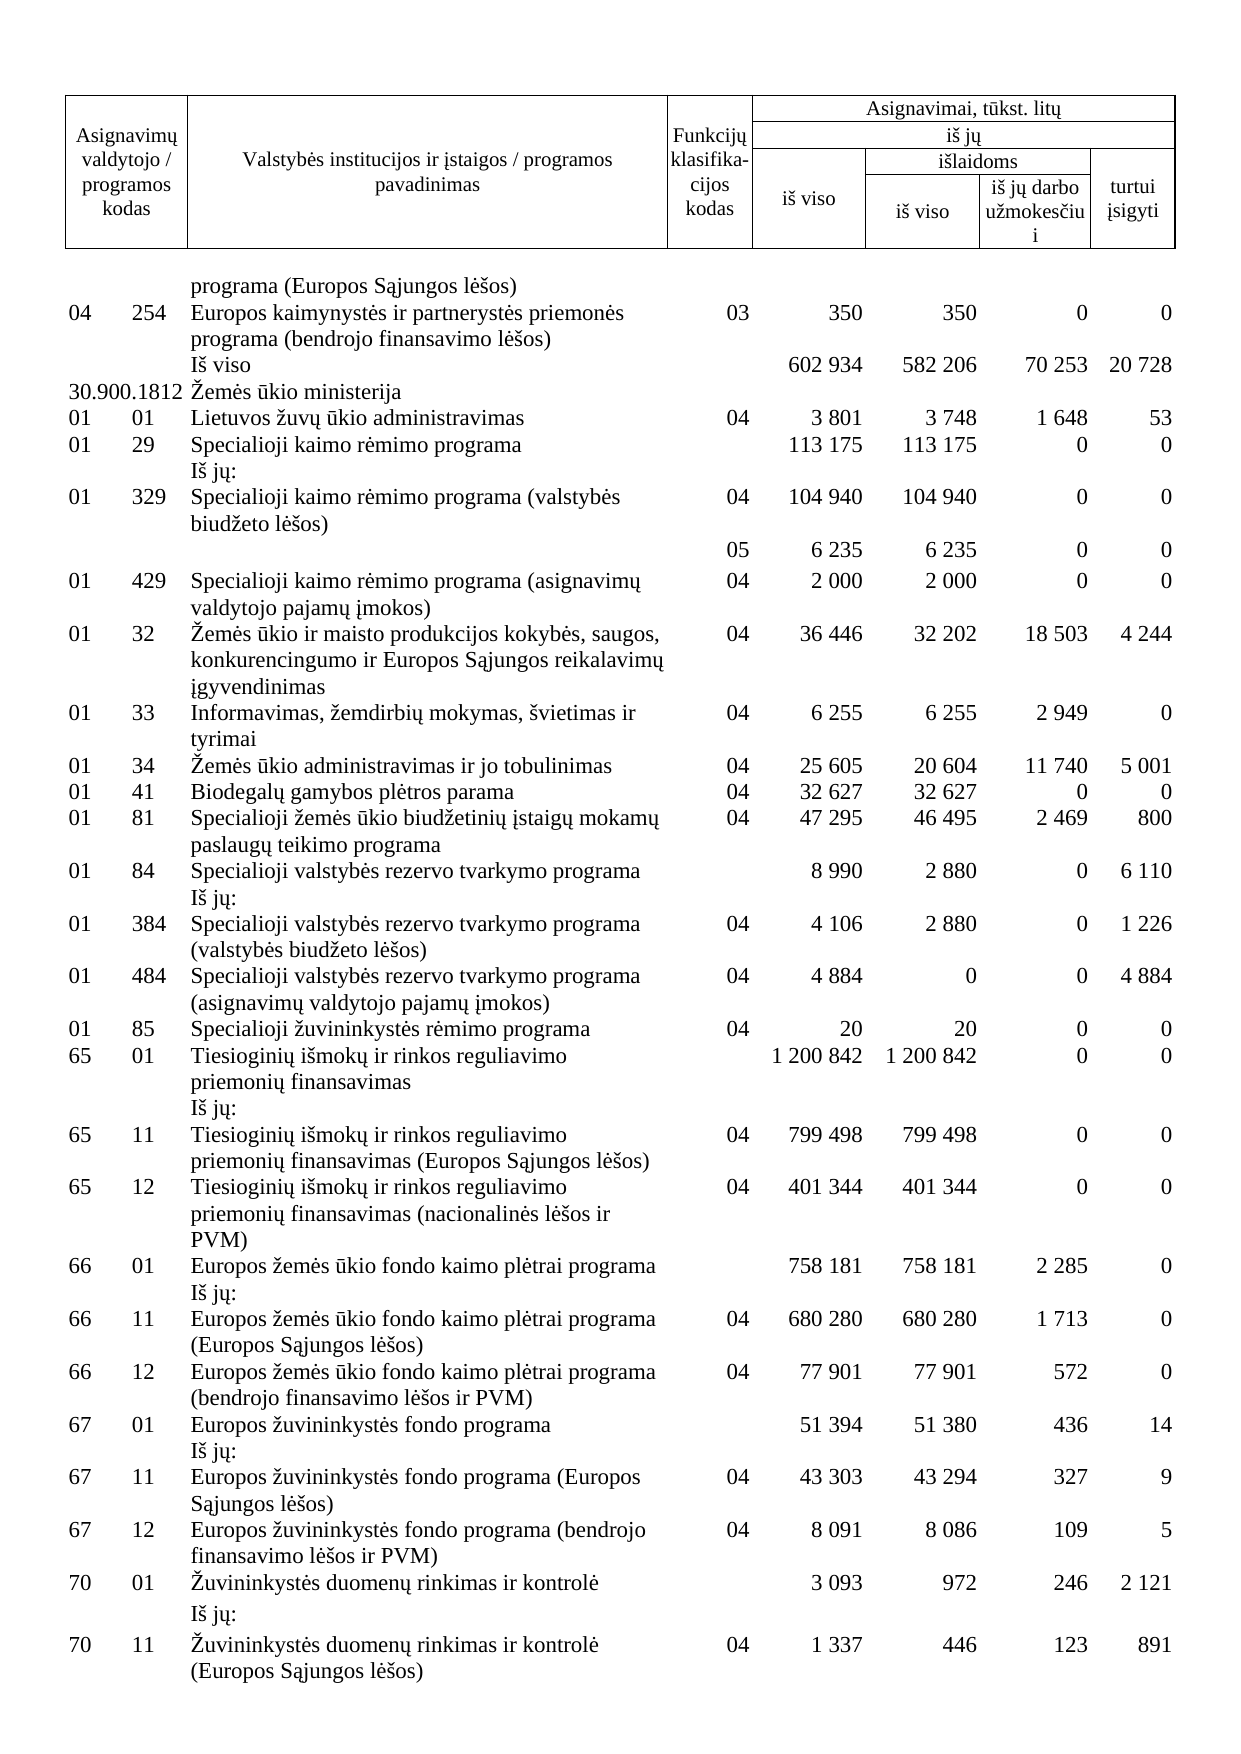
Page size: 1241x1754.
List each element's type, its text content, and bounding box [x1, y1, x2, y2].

table_cell 01 [65, 567, 129, 620]
table_cell 65 [65, 1042, 129, 1094]
table_cell [865, 884, 980, 910]
table_cell 70 [65, 1569, 129, 1600]
table_cell 6 255 [752, 699, 865, 752]
table_cell [667, 1094, 752, 1121]
table_cell [1091, 1600, 1175, 1631]
table_cell Tiesioginių išmokų ir rinkos reguliavimo priemonių finansavimas [188, 1042, 667, 1094]
table_cell 04 [667, 752, 752, 778]
table_cell 85 [129, 1015, 187, 1042]
table_header Funkcijų klasifika-cijos kodas [668, 96, 752, 247]
table_cell [980, 1437, 1091, 1463]
table_cell [865, 1437, 980, 1463]
table_cell 800 [1091, 805, 1175, 857]
table_cell [667, 431, 752, 457]
table_cell 05 [667, 536, 752, 567]
table_cell 01 [129, 1569, 187, 1600]
table_cell [980, 1600, 1091, 1631]
table_cell 350 [752, 299, 865, 352]
table_cell 758 181 [752, 1253, 865, 1279]
table_cell Specialioji valstybės rezervo tvarkymo programa (valstybės biudžeto lėšos) [188, 910, 667, 963]
table_cell 12 [129, 1174, 187, 1252]
table_cell 04 [667, 1305, 752, 1358]
table_cell [865, 273, 980, 299]
table_cell 384 [129, 910, 187, 963]
table_cell 0 [1091, 1358, 1175, 1411]
table_cell 11 [129, 1463, 187, 1516]
table_cell [65, 536, 129, 567]
table_cell 20 [752, 1015, 865, 1042]
table_cell [129, 536, 187, 567]
table_cell 3 748 [865, 404, 980, 431]
table_cell Tiesioginių išmokų ir rinkos reguliavimo priemonių finansavimas (Europos Sąjungos lėšos) [188, 1121, 667, 1173]
table_cell 401 344 [752, 1174, 865, 1252]
table_cell 01 [129, 1253, 187, 1279]
table_cell 2 949 [980, 699, 1091, 752]
table_cell 2 469 [980, 805, 1091, 857]
table_cell [129, 352, 187, 378]
table_cell Iš viso [188, 352, 667, 378]
table_cell Specialioji valstybės rezervo tvarkymo programa (asignavimų valdytojo pajamų įmokos) [188, 963, 667, 1015]
table_cell 04 [667, 1174, 752, 1252]
table_cell 602 934 [752, 352, 865, 378]
table_cell 3 093 [752, 1569, 865, 1600]
table_cell [667, 273, 752, 299]
table_cell [65, 1437, 129, 1463]
table_cell 1 648 [980, 404, 1091, 431]
table_cell 2 880 [865, 857, 980, 883]
table_cell 04 [667, 483, 752, 536]
table_cell 04 [667, 963, 752, 1015]
table_cell Tiesioginių išmokų ir rinkos reguliavimo priemonių finansavimas (nacionalinės lėšos ir PVM) [188, 1174, 667, 1252]
table_cell 66 [65, 1358, 129, 1411]
table_cell 53 [1091, 404, 1175, 431]
table_cell [865, 378, 980, 404]
table_cell [129, 1437, 187, 1463]
table_cell 11 [129, 1121, 187, 1173]
table_cell Specialioji žuvininkystės rėmimo programa [188, 1015, 667, 1042]
table_cell 65 [65, 1174, 129, 1252]
table_cell 0 [1091, 536, 1175, 567]
table_cell [667, 884, 752, 910]
table_cell 84 [129, 857, 187, 883]
table_cell 04 [65, 299, 129, 352]
table_cell 67 [65, 1411, 129, 1437]
table_cell 0 [1091, 1174, 1175, 1252]
table_cell 04 [667, 1015, 752, 1042]
table_cell [865, 457, 980, 483]
table_cell iš jų [753, 122, 1174, 148]
table_cell 18 503 [980, 620, 1091, 699]
table_cell 350 [865, 299, 980, 352]
table_cell Europos žemės ūkio fondo kaimo plėtrai programa (bendrojo finansavimo lėšos ir PVM) [188, 1358, 667, 1411]
table_cell 401 344 [865, 1174, 980, 1252]
table_cell [752, 1094, 865, 1121]
table_cell 436 [980, 1411, 1091, 1437]
table_cell [1091, 884, 1175, 910]
table_cell 77 901 [865, 1358, 980, 1411]
table_cell iš viso [866, 175, 979, 247]
table_cell 01 [65, 857, 129, 883]
table_cell Lietuvos žuvų ūkio administravimas [188, 404, 667, 431]
table_cell 11 [129, 1631, 187, 1684]
table_cell 01 [129, 404, 187, 431]
table_cell 01 [65, 699, 129, 752]
table_cell Iš jų: [188, 1437, 667, 1463]
table_cell 36 446 [752, 620, 865, 699]
table_cell 104 940 [752, 483, 865, 536]
table_cell [667, 1411, 752, 1437]
table_cell Europos kaimynystės ir partnerystės priemonės programa (bendrojo finansavimo lėšos) [188, 299, 667, 352]
table_cell Žemės ūkio ministerija [188, 378, 667, 404]
table_cell Specialioji kaimo rėmimo programa [188, 431, 667, 457]
table_cell 2 285 [980, 1253, 1091, 1279]
table_cell 680 280 [752, 1305, 865, 1358]
table_cell [65, 273, 129, 299]
table_cell 0 [980, 1015, 1091, 1042]
table_cell [667, 1042, 752, 1094]
table_cell [980, 273, 1091, 299]
table_cell 04 [667, 620, 752, 699]
table_cell Iš jų: [188, 1279, 667, 1305]
table_cell 0 [1091, 1042, 1175, 1094]
table_cell Europos žemės ūkio fondo kaimo plėtrai programa (Europos Sąjungos lėšos) [188, 1305, 667, 1358]
table_cell 0 [1091, 1305, 1175, 1358]
table_cell 3 801 [752, 404, 865, 431]
table_cell Biodegalų gamybos plėtros parama [188, 778, 667, 804]
table_cell 6 255 [865, 699, 980, 752]
table_cell 758 181 [865, 1253, 980, 1279]
table_cell 972 [865, 1569, 980, 1600]
table_cell Žemės ūkio ir maisto produkcijos kokybės, saugos, konkurencingumo ir Europos Sąjungos reikalavimų įgyvendinimas [188, 620, 667, 699]
table_cell 2 000 [865, 567, 980, 620]
table_cell 01 [65, 778, 129, 804]
table_cell 01 [65, 431, 129, 457]
table_cell [752, 1600, 865, 1631]
table_cell [667, 1569, 752, 1600]
table_cell Specialioji kaimo rėmimo programa (asignavimų valdytojo pajamų įmokos) [188, 567, 667, 620]
table_cell [980, 884, 1091, 910]
table_cell 327 [980, 1463, 1091, 1516]
table_cell [1091, 1437, 1175, 1463]
table_cell [188, 536, 667, 567]
table_cell 01 [65, 805, 129, 857]
table_cell [129, 884, 187, 910]
table_cell [865, 1600, 980, 1631]
table_cell 32 202 [865, 620, 980, 699]
table_cell 01 [65, 752, 129, 778]
table_cell 0 [1091, 483, 1175, 536]
table_cell 01 [129, 1411, 187, 1437]
table_cell 680 280 [865, 1305, 980, 1358]
table_cell turtui įsigyti [1091, 149, 1174, 247]
table_cell 2 000 [752, 567, 865, 620]
table_cell 5 001 [1091, 752, 1175, 778]
table_cell [667, 1600, 752, 1631]
table_cell [667, 1253, 752, 1279]
table_cell 12 [129, 1358, 187, 1411]
table_cell 04 [667, 1463, 752, 1516]
table_cell [1091, 1094, 1175, 1121]
table_cell 1 200 842 [752, 1042, 865, 1094]
table_cell Iš jų: [188, 884, 667, 910]
table_cell 429 [129, 567, 187, 620]
table_cell 70 253 [980, 352, 1091, 378]
table_cell 66 [65, 1305, 129, 1358]
table_cell 5 [1091, 1516, 1175, 1569]
table_cell Iš jų: [188, 1094, 667, 1121]
table_cell [129, 1600, 187, 1631]
table_cell 25 605 [752, 752, 865, 778]
table_cell 6 110 [1091, 857, 1175, 883]
table_cell 891 [1091, 1631, 1175, 1684]
table_cell 04 [667, 699, 752, 752]
table_cell 1 226 [1091, 910, 1175, 963]
table_cell 65 [65, 1121, 129, 1173]
table_cell 1 200 842 [865, 1042, 980, 1094]
table_cell 01 [129, 1042, 187, 1094]
table_cell [667, 1279, 752, 1305]
table_cell 0 [1091, 299, 1175, 352]
table_cell [752, 884, 865, 910]
table_cell Specialioji žemės ūkio biudžetinių įstaigų mokamų paslaugų teikimo programa [188, 805, 667, 857]
table_cell 9 [1091, 1463, 1175, 1516]
table_cell 20 [865, 1015, 980, 1042]
table_cell Žuvininkystės duomenų rinkimas ir kontrolė [188, 1569, 667, 1600]
table_cell 4 106 [752, 910, 865, 963]
table_cell 0 [980, 536, 1091, 567]
table_cell 51 380 [865, 1411, 980, 1437]
table_cell Žemės ūkio administravimas ir jo tobulinimas [188, 752, 667, 778]
table_cell Specialioji valstybės rezervo tvarkymo programa [188, 857, 667, 883]
table_cell Europos žuvininkystės fondo programa [188, 1411, 667, 1437]
table_cell [667, 378, 752, 404]
table_cell 0 [1091, 1253, 1175, 1279]
table_cell programa (Europos Sąjungos lėšos) [188, 273, 667, 299]
table_cell 77 901 [752, 1358, 865, 1411]
table_cell 01 [65, 620, 129, 699]
table_cell 6 235 [752, 536, 865, 567]
table_cell 0 [1091, 778, 1175, 804]
table_cell 66 [65, 1253, 129, 1279]
table_cell 04 [667, 1358, 752, 1411]
table_cell 104 940 [865, 483, 980, 536]
table_cell 20 728 [1091, 352, 1175, 378]
table_cell [65, 1094, 129, 1121]
table_cell 01 [65, 1015, 129, 1042]
table_cell [129, 1094, 187, 1121]
table_cell Specialioji kaimo rėmimo programa (valstybės biudžeto lėšos) [188, 483, 667, 536]
table_cell 04 [667, 1516, 752, 1569]
table_cell [1091, 273, 1175, 299]
table_cell 799 498 [752, 1121, 865, 1173]
table_header Asignavimai, tūkst. litų [753, 96, 1174, 121]
table_cell Informavimas, žemdirbių mokymas, švietimas ir tyrimai [188, 699, 667, 752]
table_cell Iš jų: [188, 457, 667, 483]
table_cell [1091, 1279, 1175, 1305]
table_cell 0 [980, 778, 1091, 804]
table_cell 0 [980, 1121, 1091, 1173]
table_cell [752, 378, 865, 404]
table_cell [667, 457, 752, 483]
table_cell 0 [1091, 699, 1175, 752]
table_cell [980, 1094, 1091, 1121]
table_cell 6 235 [865, 536, 980, 567]
table_cell [129, 457, 187, 483]
table_cell 67 [65, 1516, 129, 1569]
table_cell 32 627 [752, 778, 865, 804]
table_cell [65, 1600, 129, 1631]
table_cell [129, 1279, 187, 1305]
table_cell 1 713 [980, 1305, 1091, 1358]
table_cell 582 206 [865, 352, 980, 378]
table_cell 01 [65, 404, 129, 431]
table_cell 2 880 [865, 910, 980, 963]
table_cell [980, 1279, 1091, 1305]
table_cell 04 [667, 778, 752, 804]
table_cell 30.900.1812 [65, 378, 187, 404]
table_cell 0 [1091, 567, 1175, 620]
table_cell [752, 1437, 865, 1463]
table_cell [65, 249, 1175, 272]
table_cell 04 [667, 805, 752, 857]
table_cell 254 [129, 299, 187, 352]
table_cell 0 [980, 299, 1091, 352]
table_cell [667, 352, 752, 378]
table_cell 113 175 [865, 431, 980, 457]
table_cell išlaidoms [866, 149, 1090, 174]
table_cell 01 [65, 483, 129, 536]
table_cell 67 [65, 1463, 129, 1516]
table_cell 0 [865, 963, 980, 1015]
table_cell 11 740 [980, 752, 1091, 778]
table_cell Europos žemės ūkio fondo kaimo plėtrai programa [188, 1253, 667, 1279]
table_cell [752, 273, 865, 299]
table_cell [865, 1094, 980, 1121]
table_cell 0 [1091, 1121, 1175, 1173]
table_cell 446 [865, 1631, 980, 1684]
table_cell [752, 457, 865, 483]
table_cell 8 086 [865, 1516, 980, 1569]
table_cell Iš jų: [188, 1600, 667, 1631]
table_cell [1091, 378, 1175, 404]
table_cell 0 [980, 1174, 1091, 1252]
table_cell 03 [667, 299, 752, 352]
table_cell [65, 1279, 129, 1305]
table_cell [980, 378, 1091, 404]
table_cell 246 [980, 1569, 1091, 1600]
table_cell 572 [980, 1358, 1091, 1411]
table_cell 0 [1091, 1015, 1175, 1042]
table_cell 43 294 [865, 1463, 980, 1516]
table_cell 41 [129, 778, 187, 804]
table_cell 0 [980, 1042, 1091, 1094]
table_cell 1 337 [752, 1631, 865, 1684]
table_cell 47 295 [752, 805, 865, 857]
table_cell [752, 1279, 865, 1305]
table_cell 01 [65, 910, 129, 963]
table_cell 32 [129, 620, 187, 699]
table_cell 0 [980, 483, 1091, 536]
table_cell 32 627 [865, 778, 980, 804]
table_cell [1091, 457, 1175, 483]
table_cell 113 175 [752, 431, 865, 457]
table_cell 329 [129, 483, 187, 536]
table_cell 123 [980, 1631, 1091, 1684]
table_cell 04 [667, 910, 752, 963]
table_cell [129, 273, 187, 299]
table_cell 0 [980, 567, 1091, 620]
table_cell 14 [1091, 1411, 1175, 1437]
table_cell iš viso [753, 149, 865, 247]
table_cell [65, 457, 129, 483]
table_cell 2 121 [1091, 1569, 1175, 1600]
table_cell 81 [129, 805, 187, 857]
table_cell 29 [129, 431, 187, 457]
table_cell 0 [980, 431, 1091, 457]
table_cell 34 [129, 752, 187, 778]
table_cell 33 [129, 699, 187, 752]
table_cell Žuvininkystės duomenų rinkimas ir kontrolė (Europos Sąjungos lėšos) [188, 1631, 667, 1684]
table_header Asignavimų valdytojo / programos kodas [66, 96, 187, 247]
table_cell 46 495 [865, 805, 980, 857]
table_cell 484 [129, 963, 187, 1015]
table_cell 01 [65, 963, 129, 1015]
table_cell 51 394 [752, 1411, 865, 1437]
table_cell 4 884 [1091, 963, 1175, 1015]
table_cell 04 [667, 1631, 752, 1684]
table_cell 04 [667, 404, 752, 431]
table_cell 12 [129, 1516, 187, 1569]
table_cell 43 303 [752, 1463, 865, 1516]
table_header Valstybės institucijos ir įstaigos / programos pavadinimas [188, 96, 667, 247]
table_cell [865, 1279, 980, 1305]
table_cell 04 [667, 567, 752, 620]
table_cell 109 [980, 1516, 1091, 1569]
table_cell [980, 457, 1091, 483]
table_cell 0 [980, 857, 1091, 883]
table_cell 70 [65, 1631, 129, 1684]
table_cell 8 990 [752, 857, 865, 883]
table_cell iš jų darbo užmokesčiui [980, 175, 1090, 247]
table_cell 0 [1091, 431, 1175, 457]
table_cell [65, 352, 129, 378]
table_cell Europos žuvininkystės fondo programa (bendrojo finansavimo lėšos ir PVM) [188, 1516, 667, 1569]
table_cell [667, 857, 752, 883]
table_cell 04 [667, 1121, 752, 1173]
table_cell [667, 1437, 752, 1463]
table_cell 4 884 [752, 963, 865, 1015]
table_cell Europos žuvininkystės fondo programa (Europos Sąjungos lėšos) [188, 1463, 667, 1516]
table_cell [65, 884, 129, 910]
table_cell 0 [980, 963, 1091, 1015]
table_cell 20 604 [865, 752, 980, 778]
table_cell 799 498 [865, 1121, 980, 1173]
table_cell 8 091 [752, 1516, 865, 1569]
table_cell 4 244 [1091, 620, 1175, 699]
table_cell 11 [129, 1305, 187, 1358]
table_cell 0 [980, 910, 1091, 963]
